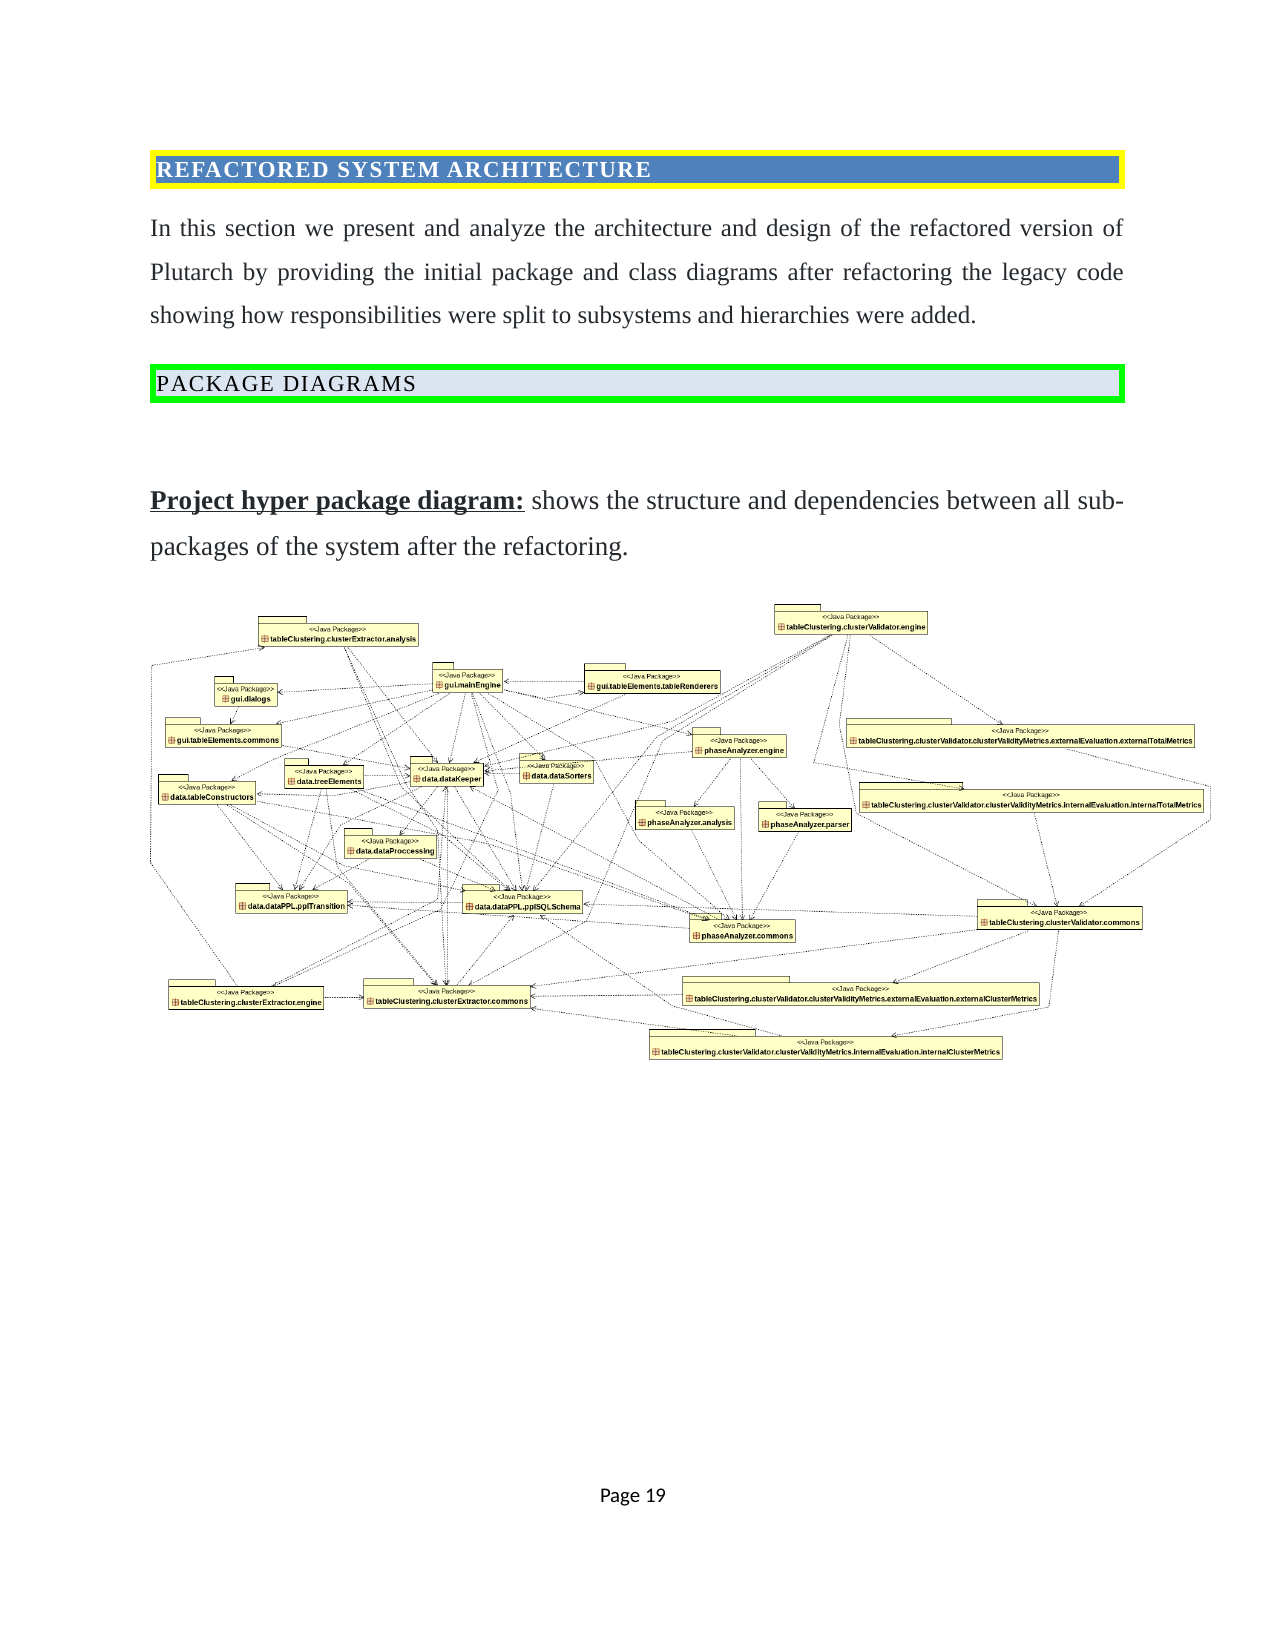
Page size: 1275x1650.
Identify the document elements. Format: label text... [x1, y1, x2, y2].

picture [150, 602, 1211, 1061]
text In this section we present and analyze the architecture and design of the refactored version of Plutarch by providing the initial package and class diagrams after refactoring the legacy code showing how responsibilities were split to subsystems and hierarchies were added. [150, 213, 1125, 328]
subtitle Refactored System Architecture [156, 156, 1119, 183]
text Project hyper package diagram: shows the structure and dependencies between all sub-packages of the system after the refactoring. [150, 484, 1125, 562]
subtitle Package Diagrams [156, 370, 1119, 396]
